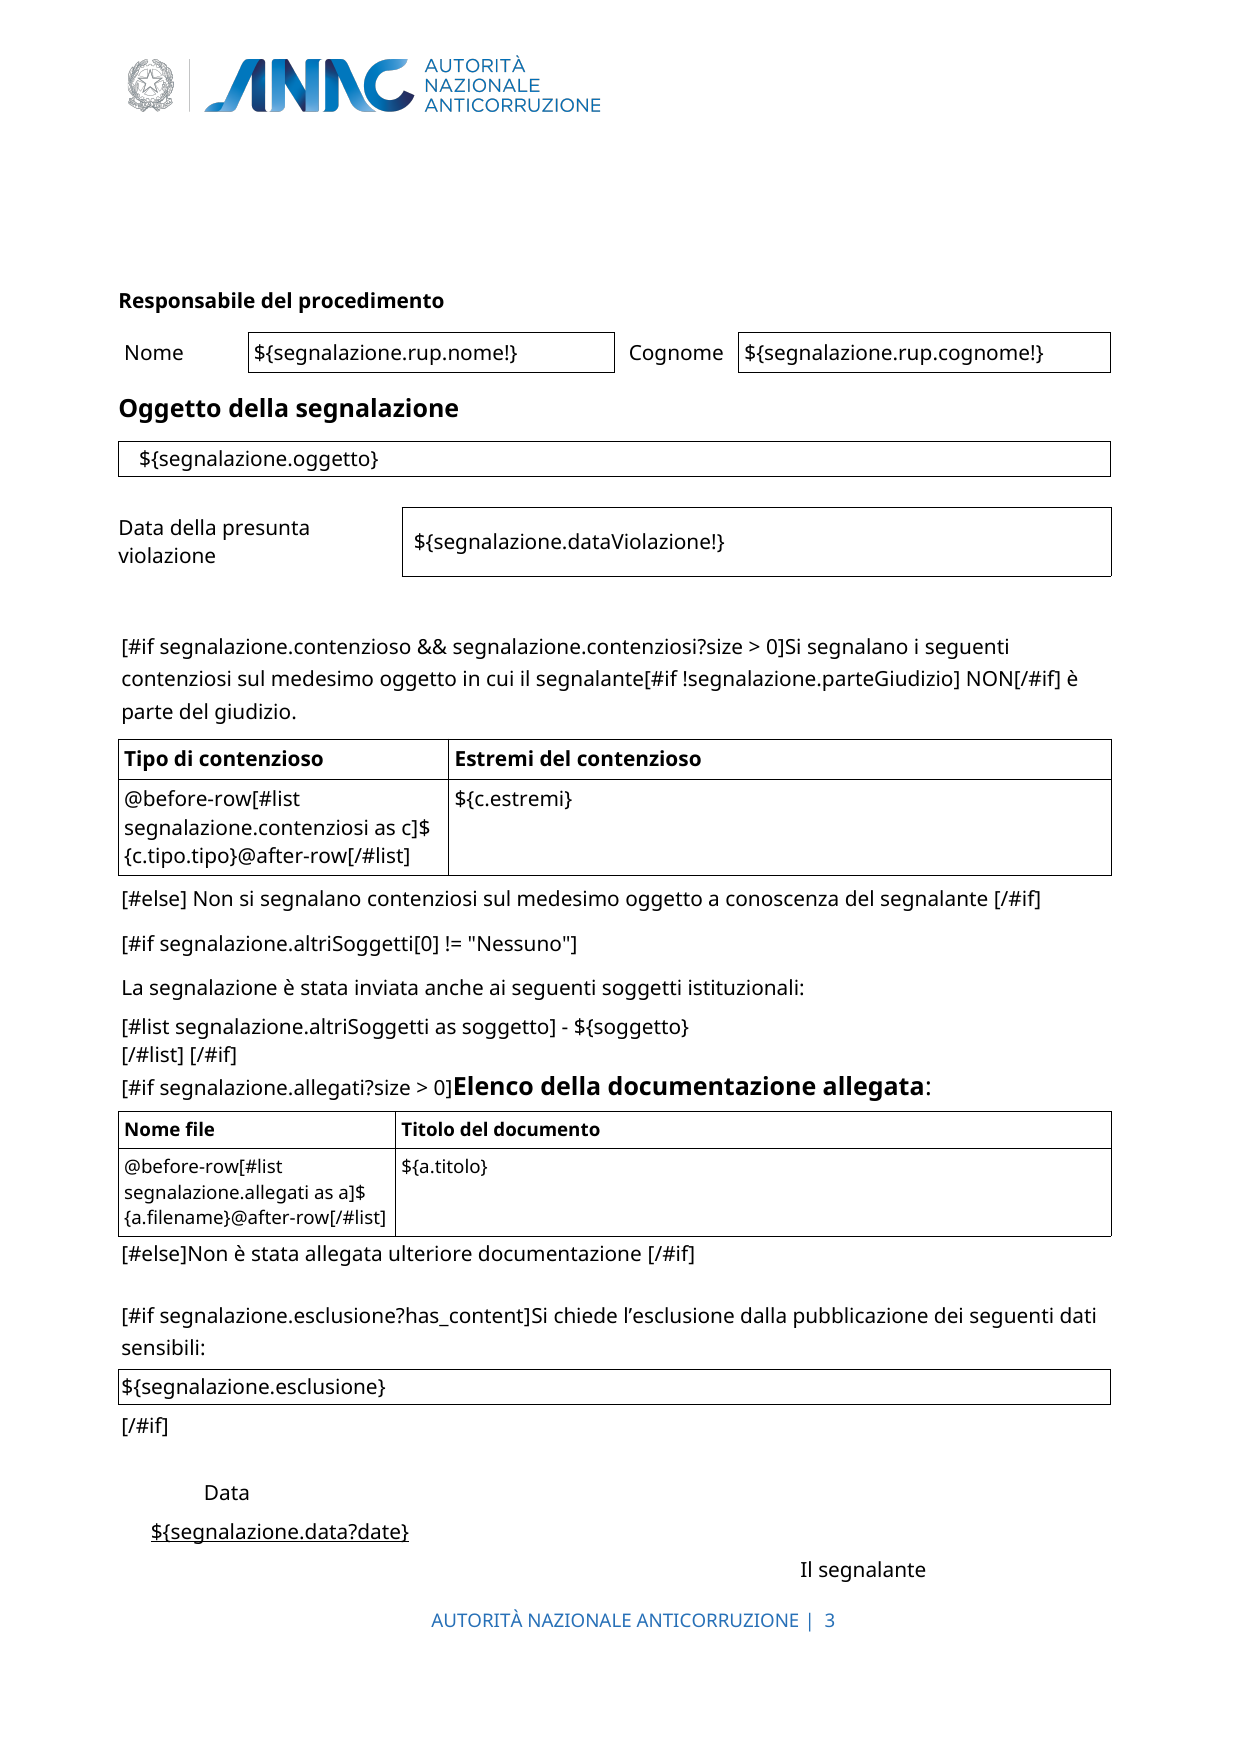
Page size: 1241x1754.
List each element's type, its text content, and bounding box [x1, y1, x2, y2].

text La segnalazione è stata inviata anche ai seguenti soggetti istituzionali: [118, 970, 1111, 1002]
table_header Estremi del contenzioso [449, 740, 1111, 778]
table_cell ${c.estremi} [449, 780, 1111, 875]
text [#else]Non è stata allegata ulteriore documentazione [/#if] [118, 1237, 1111, 1267]
text [#list segnalazione.altriSoggetti as soggetto] - ${soggetto} [118, 1009, 1111, 1040]
table_header Cognome [615, 332, 738, 372]
table_cell ${a.titolo} [396, 1149, 1111, 1236]
table_cell @before-row[#list segnalazione.allegati as a]${a.filename}@after-row[/#list] [119, 1149, 395, 1236]
text [#if segnalazione.allegati?size > 0]Elenco della documentazione allegata: [118, 1069, 1111, 1106]
text ${segnalazione.esclusione} [119, 1370, 1110, 1404]
text ${segnalazione.oggetto} [119, 442, 1110, 476]
text ${segnalazione.data?date} [148, 1514, 1111, 1548]
text [/#list] [/#if] [118, 1040, 1111, 1069]
text [#else] Non si segnalano contenziosi sul medesimo oggetto a conoscenza del segnalante [/#if] [118, 881, 1111, 913]
text Data [201, 1476, 1111, 1510]
table_cell @before-row[#list segnalazione.contenziosi as c]${c.tipo.tipo}@after-row[/#list] [119, 780, 448, 875]
text [#if segnalazione.altriSoggetti[0] != "Nessuno"] [118, 926, 1111, 957]
table_header Titolo del documento [396, 1112, 1111, 1148]
table_header Data della presunta violazione [118, 507, 402, 576]
table_header Nome [118, 332, 248, 372]
text Il segnalante [797, 1552, 1111, 1587]
picture [127, 55, 601, 112]
text [#if segnalazione.contenzioso && segnalazione.contenziosi?size > 0]Si segnalano i seguenti contenziosi sul medesimo oggetto in cui il segnalante[#if !segnalazione.parteGiudizio] NON[/#if] è parte del giudizio. [118, 629, 1111, 728]
text [#if segnalazione.esclusione?has_content]Si chiede l’esclusione dalla pubblicazione dei seguenti dati sensibili: [118, 1298, 1111, 1365]
text Responsabile del procedimento [118, 286, 1111, 314]
text [/#if] [118, 1408, 1111, 1439]
table_header ${segnalazione.rup.nome!} [249, 333, 614, 372]
table_header Tipo di contenzioso [119, 740, 448, 778]
table_header ${segnalazione.dataViolazione!} [403, 508, 1111, 576]
table_header Nome file [119, 1112, 395, 1148]
text Oggetto della segnalazione [118, 390, 1111, 424]
table_header ${segnalazione.rup.cognome!} [739, 333, 1110, 372]
